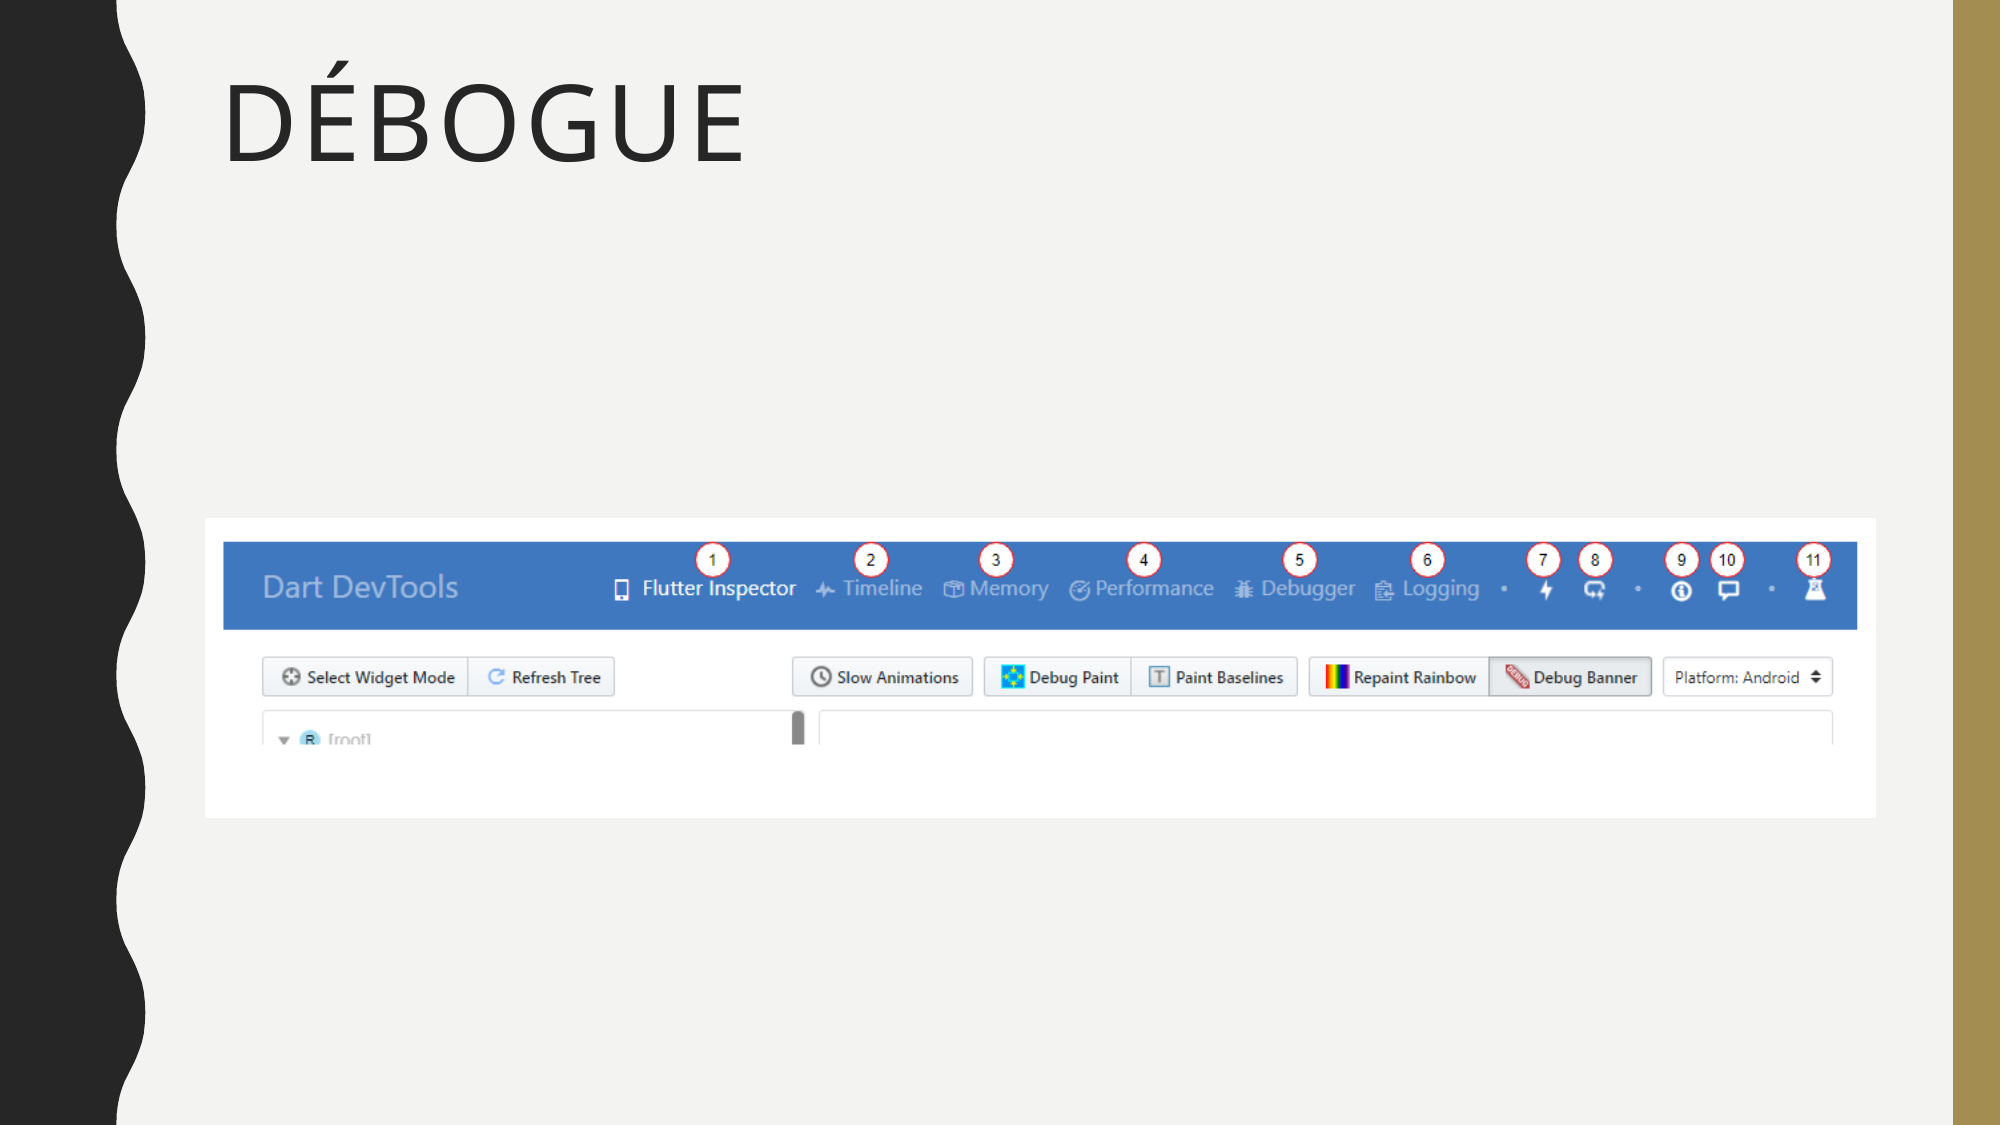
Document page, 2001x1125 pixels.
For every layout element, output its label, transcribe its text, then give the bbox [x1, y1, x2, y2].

title Débogue [205, 62, 1876, 308]
picture [205, 518, 1876, 818]
